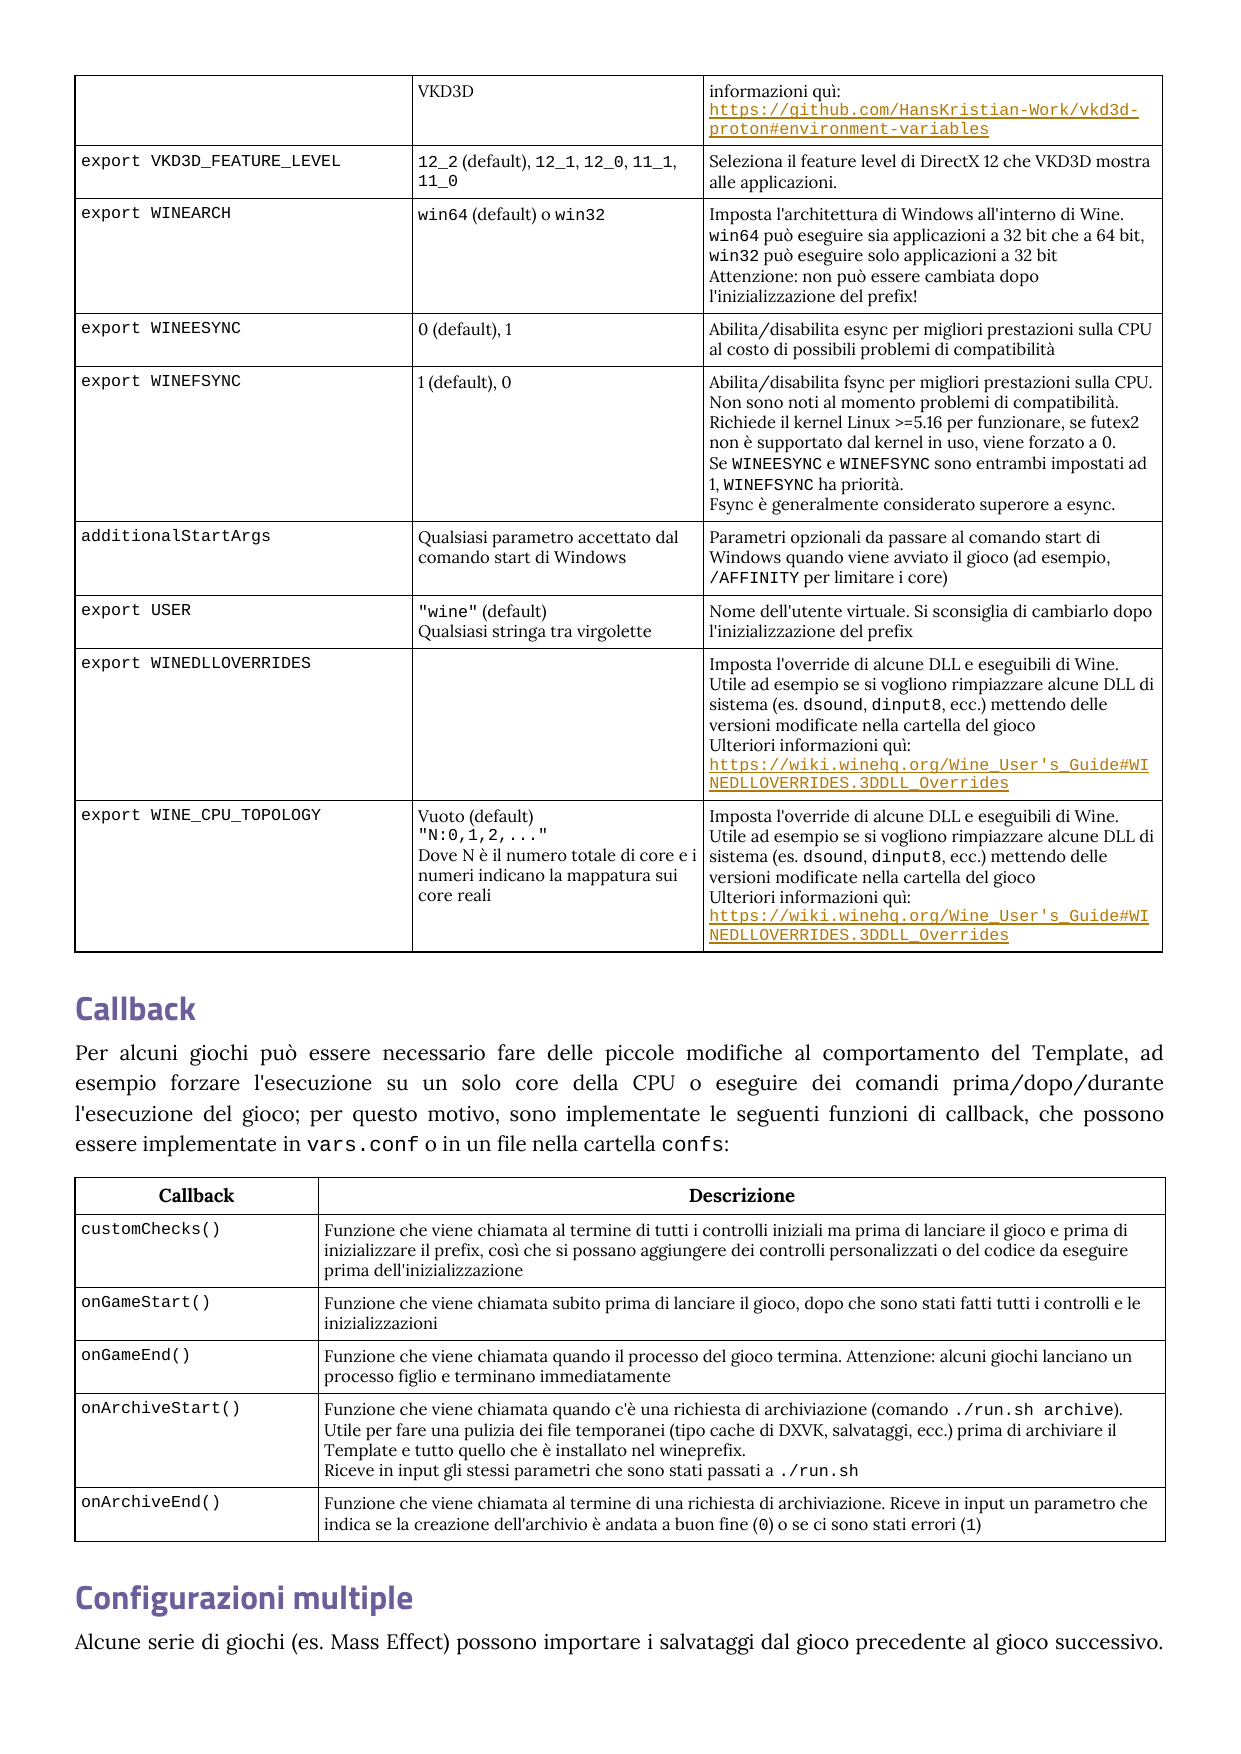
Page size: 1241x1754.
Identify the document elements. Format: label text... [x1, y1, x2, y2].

table_cell Funzione che viene chiamata quando c'è una richiesta di archiviazione (comando ./run.sh archive). Utile per fare una pulizia dei file temporanei (tipo cache di DXVK, salvataggi, ecc.) prima di archiviare il Template e tutto quello che è installato nel wineprefix. Riceve in input gli stessi parametri che sono stati passati a ./run.sh [319, 1394, 1165, 1487]
table_header Callback [76, 1178, 318, 1214]
table_cell Qualsiasi parametro accettato dal comando start di Windows [413, 522, 703, 594]
table_cell onArchiveStart() [76, 1394, 318, 1487]
table_cell Funzione che viene chiamata quando il processo del gioco termina. Attenzione: alcuni giochi lanciano un processo figlio e terminano immediatamente [319, 1341, 1165, 1393]
table_cell "wine" (default) Qualsiasi stringa tra virgolette [413, 596, 703, 648]
table_cell Abilita/disabilita esync per migliori prestazioni sulla CPU al costo di possibili problemi di compatibilità [704, 314, 1162, 366]
table_cell export WINEESYNC [76, 314, 412, 366]
table_cell Imposta l'override di alcune DLL e eseguibili di Wine. Utile ad esempio se si vogliono rimpiazzare alcune DLL di sistema (es. dsound, dinput8, ecc.) mettendo delle versioni modificate nella cartella del gioco Ulteriori informazioni quì: https://wiki.winehq.org/Wine_User's_Guide#WINEDLLOVERRIDES.3DDLL_Overrides [704, 801, 1162, 951]
table_cell 1 (default), 0 [413, 367, 703, 521]
table_cell Abilita/disabilita fsync per migliori prestazioni sulla CPU. Non sono noti al momento problemi di compatibilità. Richiede il kernel Linux >=5.16 per funzionare, se futex2 non è supportato dal kernel in uso, viene forzato a 0. Se WINEESYNC e WINEFSYNC sono entrambi impostati ad 1, WINEFSYNC ha priorità. Fsync è generalmente considerato superore a esync. [704, 367, 1162, 521]
table_cell Parametri opzionali da passare al comando start di Windows quando viene avviato il gioco (ad esempio, /AFFINITY per limitare i core) [704, 522, 1162, 594]
table_cell export VKD3D_FEATURE_LEVEL [76, 146, 412, 198]
text Alcune serie di giochi (es. Mass Effect) possono importare i salvataggi dal gioco precedente al gioco successivo. [75, 1630, 1165, 1655]
subtitle Callback [75, 988, 1165, 1029]
table_cell onGameEnd() [76, 1341, 318, 1393]
subtitle Configurazioni multiple [75, 1578, 1165, 1618]
table_cell Seleziona il feature level di DirectX 12 che VKD3D mostra alle applicazioni. [704, 146, 1162, 198]
table_cell export WINEARCH [76, 199, 412, 313]
table_cell 0 (default), 1 [413, 314, 703, 366]
table_cell Nome dell'utente virtuale. Si sconsiglia di cambiarlo dopo l'inizializzazione del prefix [704, 596, 1162, 648]
table_cell Funzione che viene chiamata al termine di una richiesta di archiviazione. Riceve in input un parametro che indica se la creazione dell'archivio è andata a buon fine (0) o se ci sono stati errori (1) [319, 1488, 1165, 1541]
table_cell export WINEDLLOVERRIDES [76, 649, 412, 800]
table_cell export USER [76, 596, 412, 648]
table_cell customChecks() [76, 1215, 318, 1287]
table_header Descrizione [319, 1178, 1165, 1214]
table_cell onGameStart() [76, 1288, 318, 1340]
table_cell Imposta l'architettura di Windows all'interno di Wine. win64 può eseguire sia applicazioni a 32 bit che a 64 bit, win32 può eseguire solo applicazioni a 32 bit Attenzione: non può essere cambiata dopo l'inizializzazione del prefix! [704, 199, 1162, 313]
table_cell informazioni quì: https://github.com/HansKristian-Work/vkd3d-proton#environment-variables [704, 76, 1162, 145]
table_cell [76, 76, 412, 145]
table_cell Vuoto (default) "N:0,1,2,..." Dove N è il numero totale di core e i numeri indicano la mappatura sui core reali [413, 801, 703, 951]
table_cell [413, 649, 703, 800]
table_cell onArchiveEnd() [76, 1488, 318, 1541]
table_cell 12_2 (default), 12_1, 12_0, 11_1, 11_0 [413, 146, 703, 198]
table_cell Imposta l'override di alcune DLL e eseguibili di Wine. Utile ad esempio se si vogliono rimpiazzare alcune DLL di sistema (es. dsound, dinput8, ecc.) mettendo delle versioni modificate nella cartella del gioco Ulteriori informazioni quì: https://wiki.winehq.org/Wine_User's_Guide#WINEDLLOVERRIDES.3DDLL_Overrides [704, 649, 1162, 800]
table_cell win64 (default) o win32 [413, 199, 703, 313]
table_cell VKD3D [413, 76, 703, 145]
table_cell additionalStartArgs [76, 522, 412, 594]
table_cell Funzione che viene chiamata subito prima di lanciare il gioco, dopo che sono stati fatti tutti i controlli e le inizializzazioni [319, 1288, 1165, 1340]
table_cell export WINEFSYNC [76, 367, 412, 521]
table_cell export WINE_CPU_TOPOLOGY [76, 801, 412, 951]
table_cell Funzione che viene chiamata al termine di tutti i controlli iniziali ma prima di lanciare il gioco e prima di inizializzare il prefix, così che si possano aggiungere dei controlli personalizzati o del codice da eseguire prima dell'inizializzazione [319, 1215, 1165, 1287]
text Per alcuni giochi può essere necessario fare delle piccole modifiche al comportamento del Template, ad esempio forzare l'esecuzione su un solo core della CPU o eseguire dei comandi prima/dopo/durante l'esecuzione del gioco; per questo motivo, sono implementate le seguenti funzioni di callback, che possono essere implementate in vars.conf o in un file nella cartella confs: [75, 1041, 1165, 1158]
